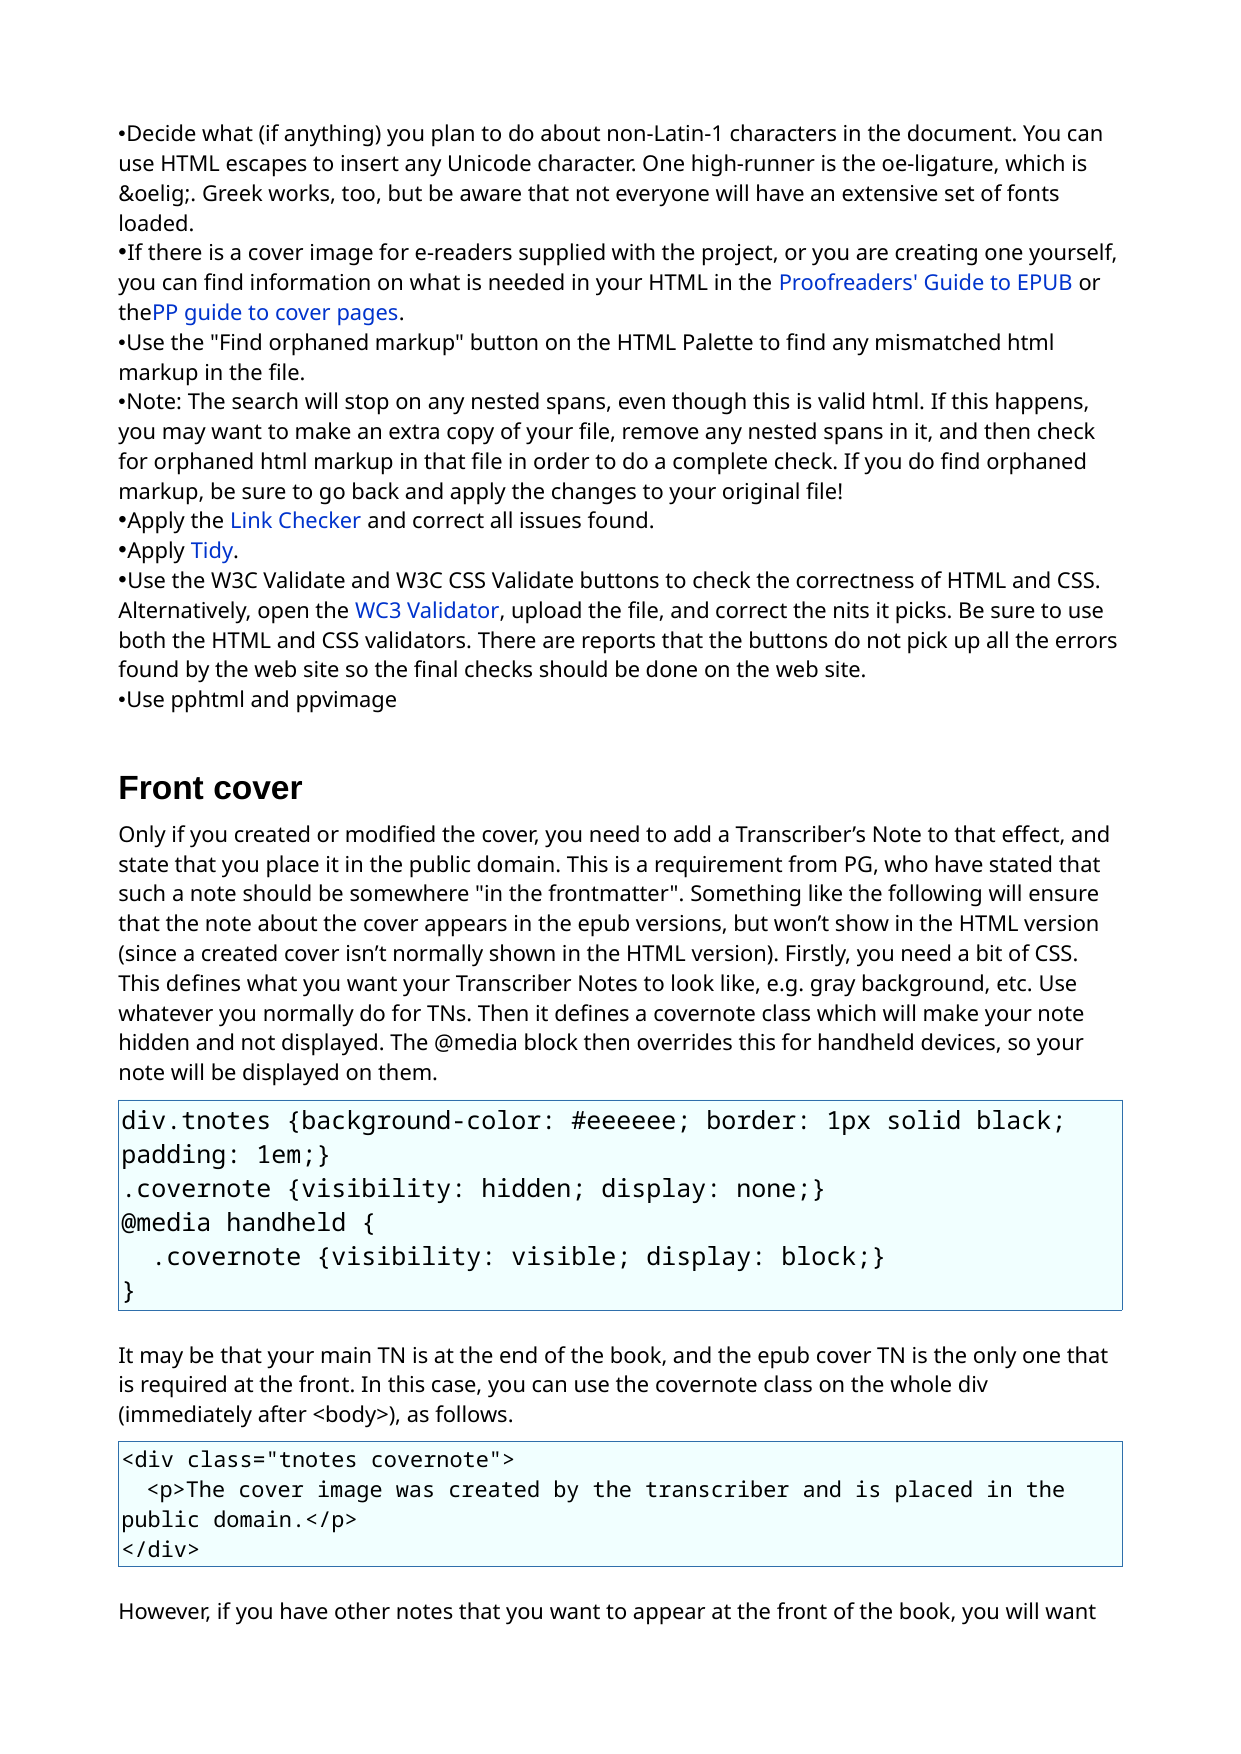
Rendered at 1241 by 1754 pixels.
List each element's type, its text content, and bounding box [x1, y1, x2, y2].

text </div> [119, 1531, 1122, 1566]
list Note: The search will stop on any nested spans, even though this is valid html. If this happens, you may want to make an extra copy of your file, remove any nested spans in it, and then check for orphaned html markup in that file in order to do a complete check. If you do find orphaned markup, be sure to go back and apply the changes to your original file! [118, 386, 1122, 505]
text div.tnotes {background-color: #eeeeee; border: 1px solid black; padding: 1em;} [119, 1101, 1122, 1168]
subtitle Front cover [118, 768, 1122, 806]
list Decide what (if anything) you plan to do about non-Latin-1 characters in the document. You can use HTML escapes to insert any Unicode character. One high-runner is the oe-ligature, which is &oelig;. Greek works, too, but be aware that not everyone will have an extensive set of fonts loaded. [118, 118, 1122, 237]
list Apply the Link Checker and correct all issues found. [118, 505, 1122, 535]
text However, if you have other notes that you want to appear at the front of the book, you will want [118, 1596, 1122, 1626]
text @media handheld { [119, 1202, 1122, 1236]
list Use pphtml and ppvimage [118, 684, 1122, 714]
text <div class="tnotes covernote"> [119, 1442, 1122, 1471]
text It may be that your main TN is at the end of the book, and the epub cover TN is the only one that is required at the front. In this case, you can use the covernote class on the whole div (immediately after <body>), as follows. [118, 1339, 1122, 1429]
text <p>The cover image was created by the transcriber and is placed in the public domain.</p> [119, 1471, 1122, 1531]
text } [119, 1270, 1122, 1310]
text .covernote {visibility: visible; display: block;} [119, 1236, 1122, 1270]
list Use the W3C Validate and W3C CSS Validate buttons to check the correctness of HTML and CSS. Alternatively, open the WC3 Validator, upload the file, and correct the nits it picks. Be sure to use both the HTML and CSS validators. There are reports that the buttons do not pick up all the errors found by the web site so the final checks should be done on the web site. [118, 565, 1122, 684]
list Use the "Find orphaned markup" button on the HTML Palette to find any mismatched html markup in the file. [118, 327, 1122, 386]
list If there is a cover image for e-readers supplied with the project, or you are creating one yourself, you can find information on what is needed in your HTML in the Proofreaders' Guide to EPUB or thePP guide to cover pages. [118, 237, 1122, 327]
text .covernote {visibility: hidden; display: none;} [119, 1168, 1122, 1202]
text Only if you created or modified the cover, you need to add a Transcriber’s Note to that effect, and state that you place it in the public domain. This is a requirement from PG, who have stated that such a note should be somewhere "in the frontmatter". Something like the following will ensure that the note about the cover appears in the epub versions, but won’t show in the HTML version (since a created cover isn’t normally shown in the HTML version). Firstly, you need a bit of CSS. This defines what you want your Transcriber Notes to look like, e.g. gray background, etc. Use whatever you normally do for TNs. Then it defines a covernote class which will make your note hidden and not displayed. The @media block then overrides this for handheld devices, so your note will be displayed on them. [118, 819, 1122, 1087]
list Apply Tidy. [118, 535, 1122, 565]
